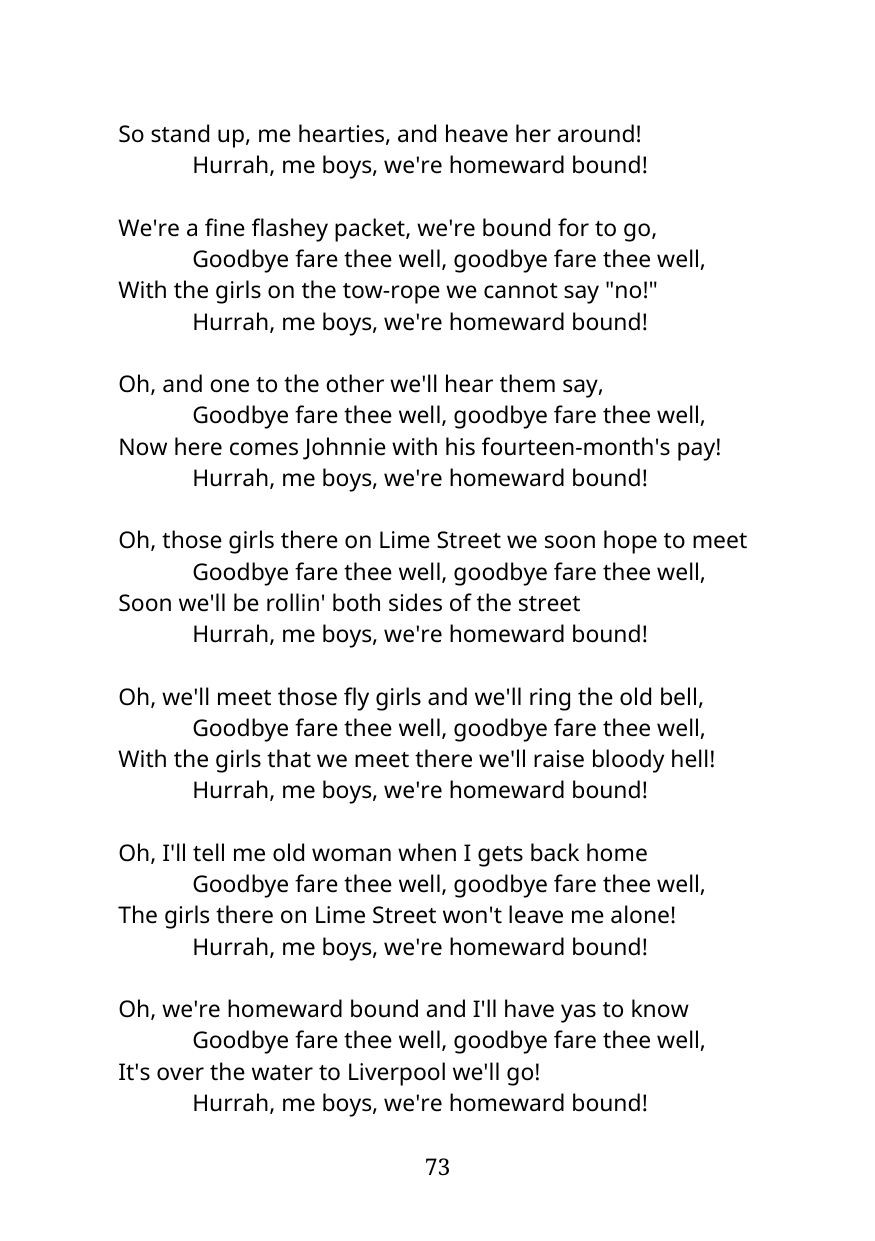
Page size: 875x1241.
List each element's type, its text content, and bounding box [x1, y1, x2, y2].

text We're a fine flashey packet, we're bound for to go, [118, 212, 756, 243]
text Hurrah, me boys, we're homeward bound! [118, 931, 756, 962]
text Hurrah, me boys, we're homeward bound! [118, 618, 756, 649]
text Oh, we'll meet those fly girls and we'll ring the old bell, [118, 681, 756, 712]
text Oh, we're homeward bound and I'll have yas to know [118, 993, 756, 1024]
text With the girls that we meet there we'll raise bloody hell! [118, 743, 756, 774]
text Hurrah, me boys, we're homeward bound! [118, 462, 756, 493]
text Goodbye fare thee well, goodbye fare thee well, [118, 399, 756, 431]
text Oh, and one to the other we'll hear them say, [118, 368, 756, 399]
text Oh, those girls there on Lime Street we soon hope to meet [118, 524, 756, 556]
text Goodbye fare thee well, goodbye fare thee well, [118, 1024, 756, 1056]
text So stand up, me hearties, and heave her around! [118, 118, 756, 149]
text Goodbye fare thee well, goodbye fare thee well, [118, 556, 756, 587]
text Hurrah, me boys, we're homeward bound! [118, 1087, 756, 1118]
text Now here comes Johnnie with his fourteen-month's pay! [118, 431, 756, 462]
text Goodbye fare thee well, goodbye fare thee well, [118, 243, 756, 274]
text Hurrah, me boys, we're homeward bound! [118, 774, 756, 806]
text Goodbye fare thee well, goodbye fare thee well, [118, 868, 756, 899]
text Hurrah, me boys, we're homeward bound! [118, 306, 756, 337]
text Hurrah, me boys, we're homeward bound! [118, 149, 756, 181]
text Soon we'll be rollin' both sides of the street [118, 587, 756, 618]
text Goodbye fare thee well, goodbye fare thee well, [118, 712, 756, 743]
text Oh, I'll tell me old woman when I gets back home [118, 837, 756, 868]
text With the girls on the tow-rope we cannot say "no!" [118, 274, 756, 306]
text The girls there on Lime Street won't leave me alone! [118, 899, 756, 931]
text It's over the water to Liverpool we'll go! [118, 1056, 756, 1087]
